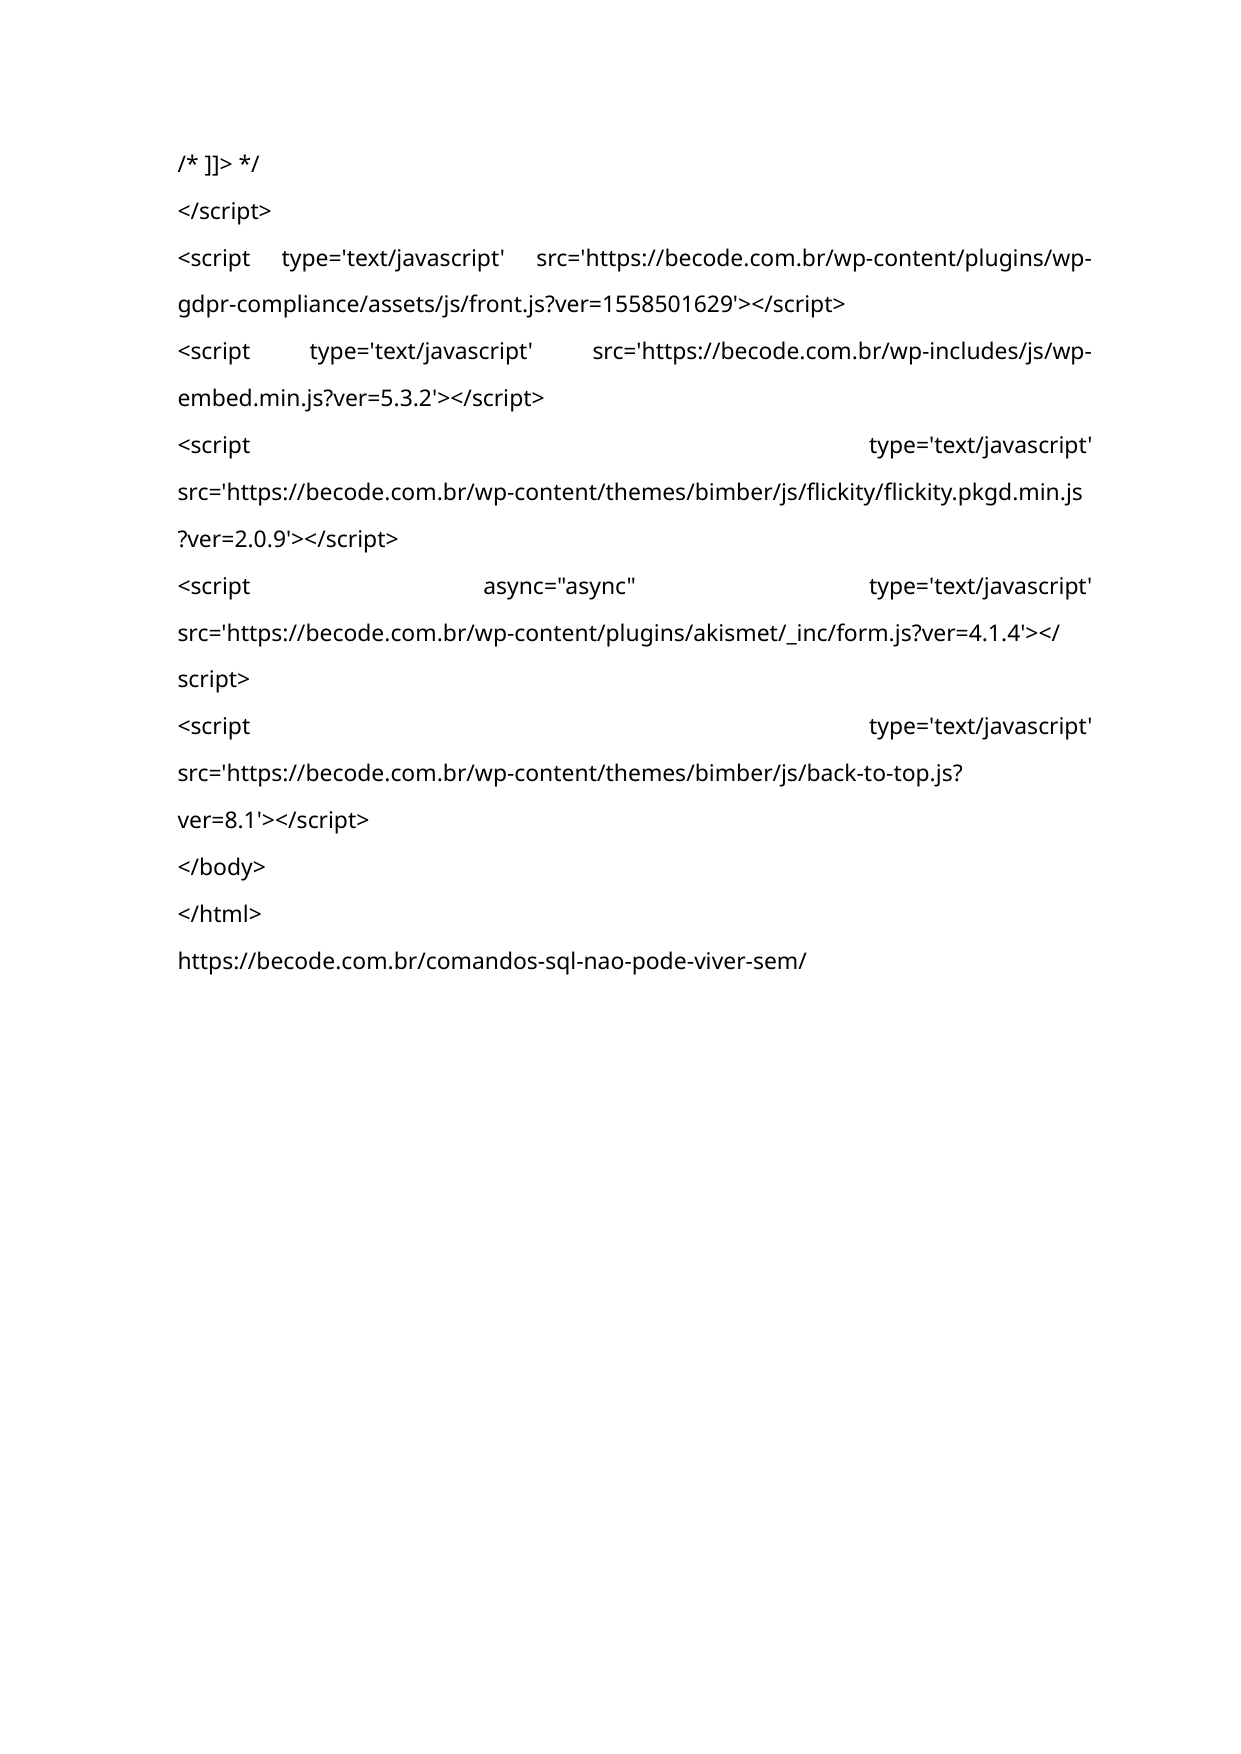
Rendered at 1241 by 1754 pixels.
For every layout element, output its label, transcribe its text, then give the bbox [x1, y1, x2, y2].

text <script type='text/javascript' src='https://becode.com.br/wp-includes/js/wp-embed.min.js?ver=5.3.2'></script> [177, 335, 1092, 413]
text </body> [177, 851, 1092, 882]
text <script type='text/javascript' src='https://becode.com.br/wp-content/themes/bimber/js/back-to-top.js?ver=8.1'></script> [177, 710, 1092, 835]
text <script type='text/javascript' src='https://becode.com.br/wp-content/plugins/wp-gdpr-compliance/assets/js/front.js?ver=1558501629'></script> [177, 241, 1092, 319]
text </html> [177, 898, 1092, 929]
text <script type='text/javascript' src='https://becode.com.br/wp-content/themes/bimber/js/flickity/flickity.pkgd.min.js?ver=2.0.9'></script> [177, 429, 1092, 554]
text /* ]]> */ [177, 148, 1092, 179]
text </script> [177, 194, 1092, 226]
text <script async="async" type='text/javascript' src='https://becode.com.br/wp-content/plugins/akismet/_inc/form.js?ver=4.1.4'></script> [177, 569, 1092, 694]
text https://becode.com.br/comandos-sql-nao-pode-viver-sem/ [177, 944, 1092, 976]
